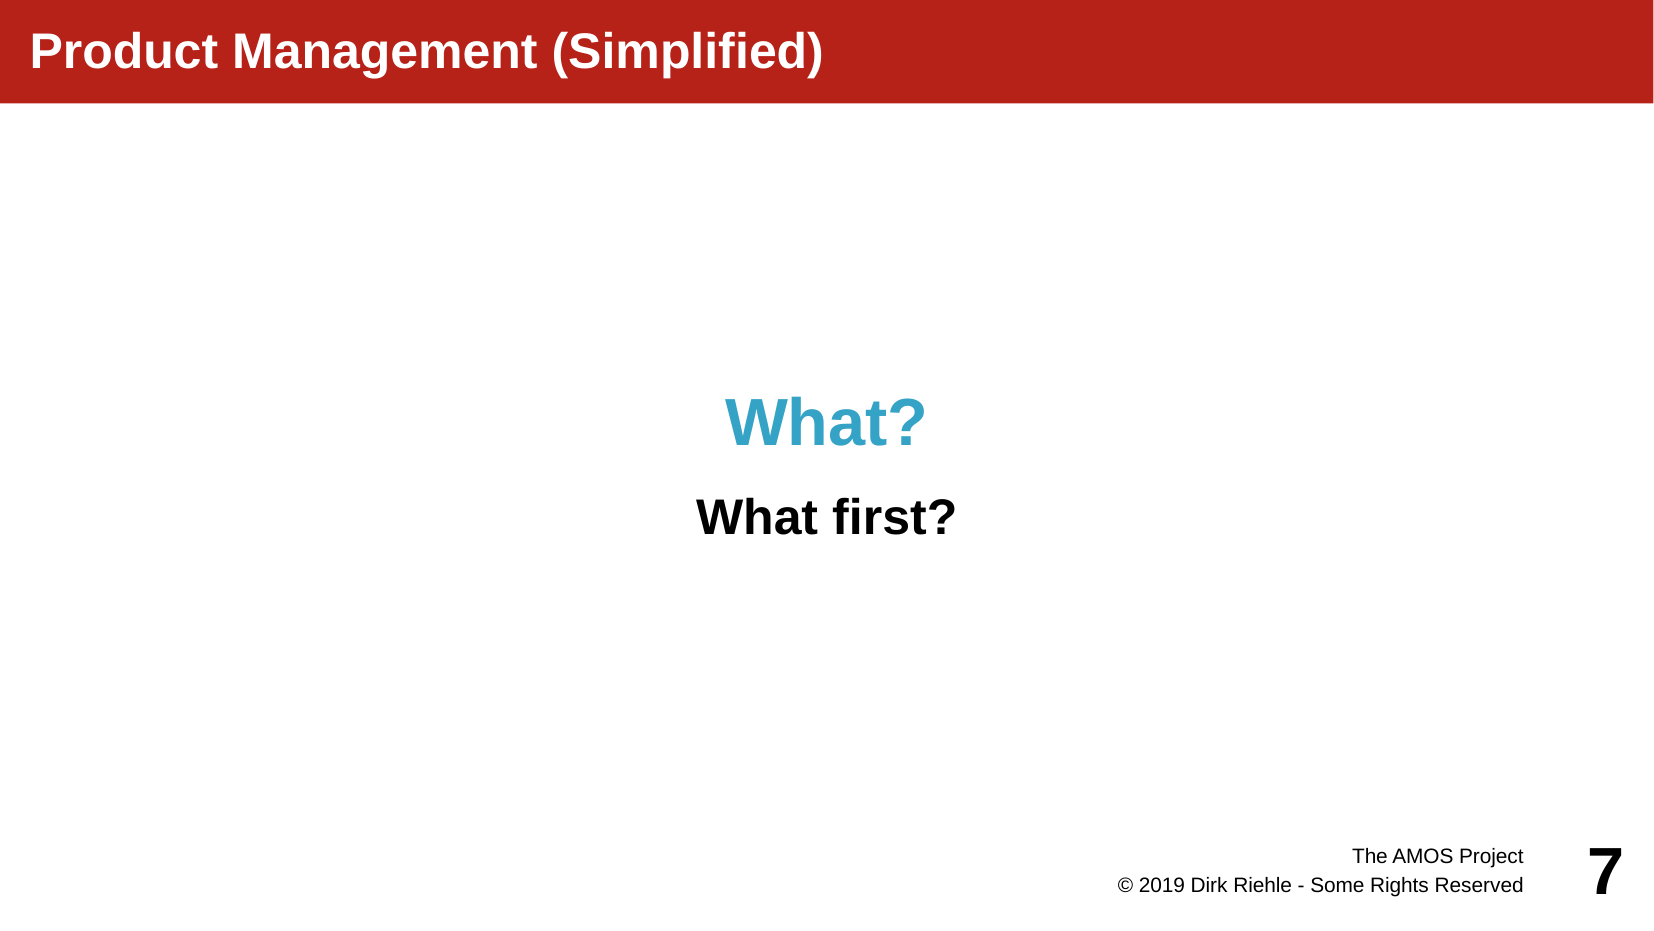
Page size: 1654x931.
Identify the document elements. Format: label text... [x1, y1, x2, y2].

title Product Management (Simplified) [0, 0, 1654, 104]
subtitle What? What first? [29, 132, 1625, 798]
